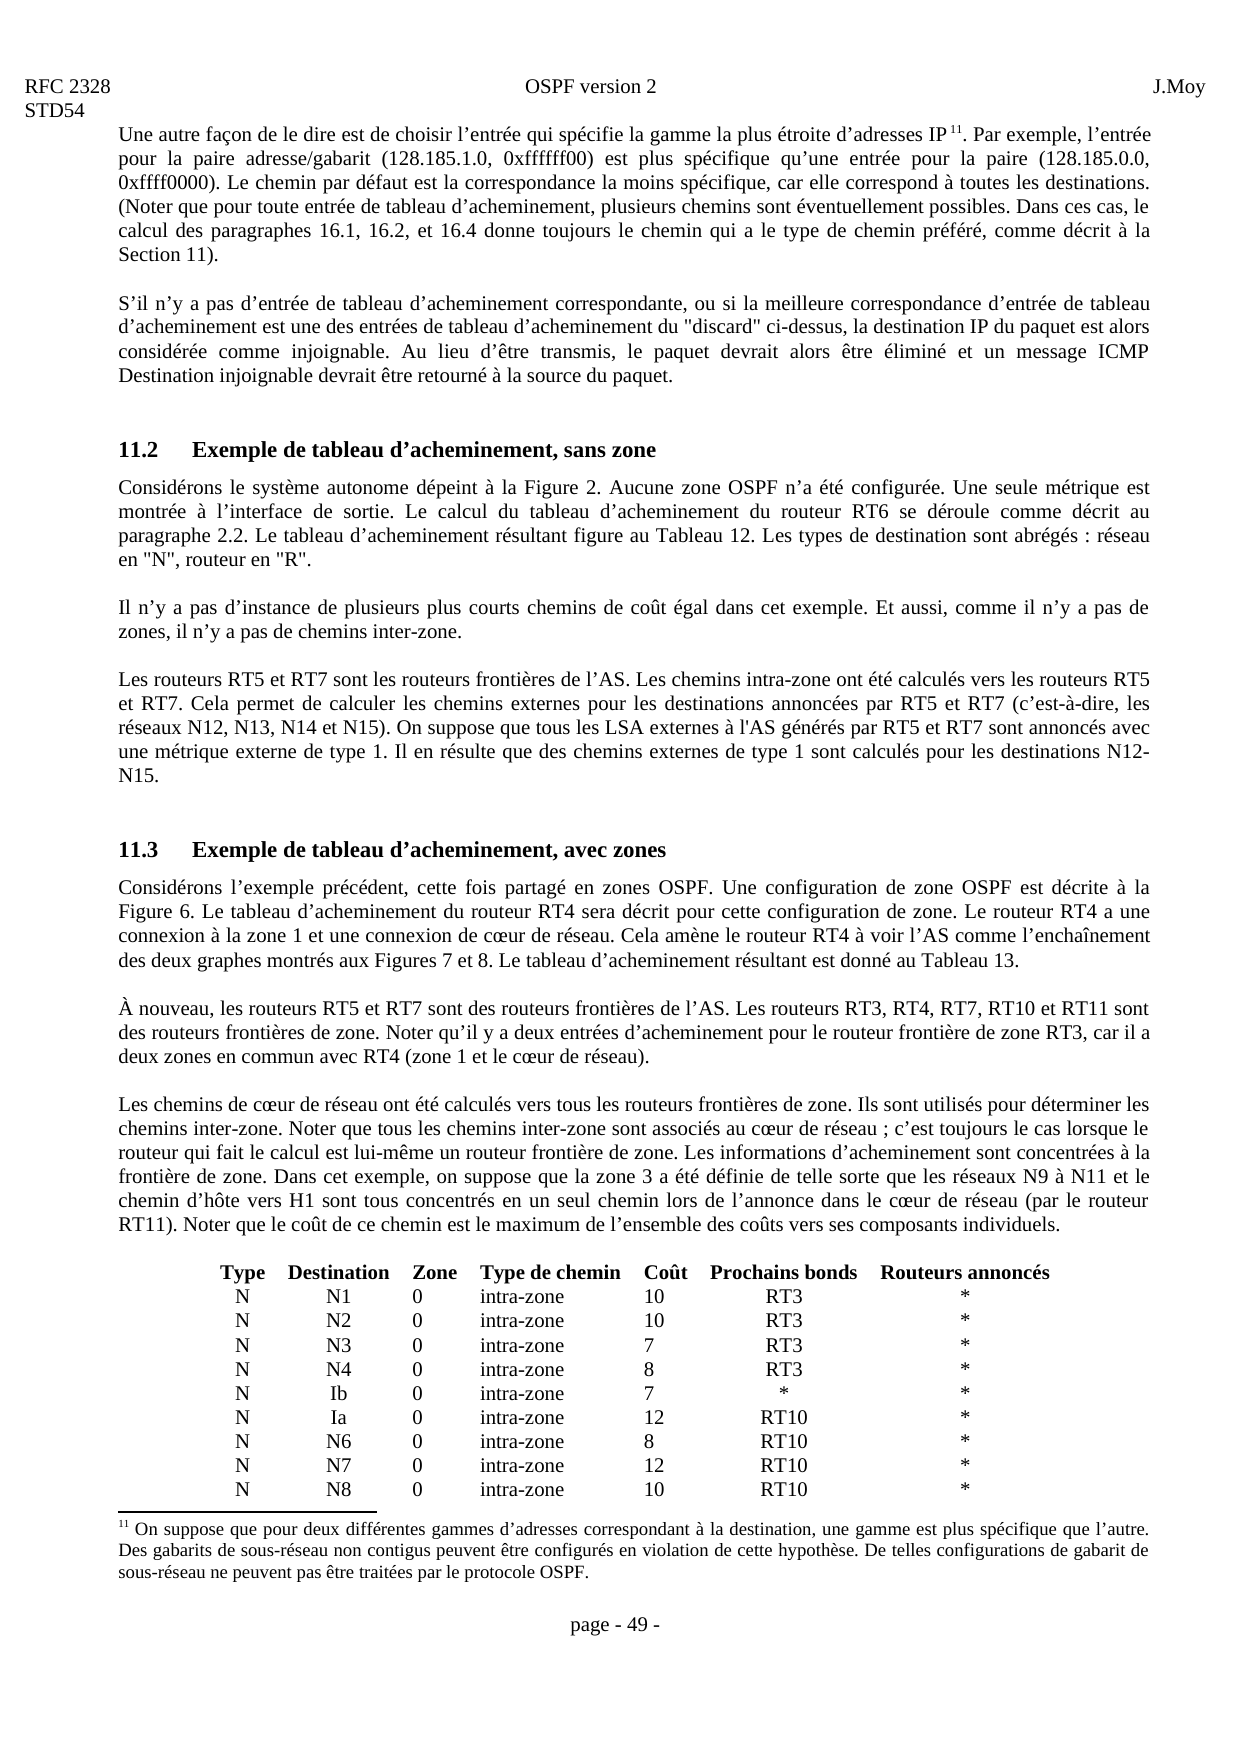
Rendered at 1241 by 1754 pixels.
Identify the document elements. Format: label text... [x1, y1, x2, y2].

table_cell 0 [401, 1405, 468, 1429]
table_cell * [699, 1381, 869, 1405]
table_cell 10 [632, 1309, 699, 1332]
text Il n’y a pas d’instance de plusieurs plus courts chemins de coût égal dans cet exemple. Et aussi, comme il n’y a pas de zones, il n’y a pas de chemins inter-zone. [118, 595, 1152, 643]
table_cell * [869, 1284, 1061, 1308]
text Considérons le système autonome dépeint à la Figure 2. Aucune zone OSPF n’a été configurée. Une seule métrique est montrée à l’interface de sortie. Le calcul du tableau d’acheminement du routeur RT6 se déroule comme décrit au paragraphe 2.2. Le tableau d’acheminement résultant figure au Tableau 12. Les types de destination sont abrégés : réseau en "N", routeur en "R". [118, 474, 1152, 571]
table_cell 0 [401, 1309, 468, 1332]
table_cell intra-zone [469, 1333, 632, 1357]
table_cell RT3 [699, 1309, 869, 1332]
table_cell N [209, 1284, 276, 1308]
table_cell RT3 [699, 1357, 869, 1381]
table_cell N6 [276, 1429, 401, 1453]
table_cell N3 [276, 1333, 401, 1357]
table_cell RT3 [699, 1284, 869, 1308]
table_cell 0 [401, 1357, 468, 1381]
table_cell RT10 [699, 1429, 869, 1453]
table_cell N8 [276, 1477, 401, 1501]
table_cell N [209, 1309, 276, 1332]
table_cell N2 [276, 1309, 401, 1332]
table_header Type de chemin [469, 1260, 632, 1284]
table_cell Ib [276, 1381, 401, 1405]
text Une autre façon de le dire est de choisir l’entrée qui spécifie la gamme la plus étroite d’adresses IP. Par exemple, l’entrée pour la paire adresse/gabarit (128.185.1.0, 0xffffff00) est plus spécifique qu’une entrée pour la paire (128.185.0.0, 0xffff0000). Le chemin par défaut est la correspondance la moins spécifique, car elle correspond à toutes les destinations. (Noter que pour toute entrée de tableau d’acheminement, plusieurs chemins sont éventuellement possibles. Dans ces cas, le calcul des paragraphes 16.1, 16.2, et 16.4 donne toujours le chemin qui a le type de chemin préféré, comme décrit à la Section 11). [118, 122, 1152, 266]
table_header Routeurs annoncés [869, 1260, 1061, 1284]
table_cell * [869, 1453, 1061, 1477]
table_cell 8 [632, 1357, 699, 1381]
table_cell 8 [632, 1429, 699, 1453]
table_cell N1 [276, 1284, 401, 1308]
text S’il n’y a pas d’entrée de tableau d’acheminement correspondante, ou si la meilleure correspondance d’entrée de tableau d’acheminement est une des entrées de tableau d’acheminement du "discard" ci-dessus, la destination IP du paquet est alors considérée comme injoignable. Au lieu d’être transmis, le paquet devrait alors être éliminé et un message ICMP Destination injoignable devrait être retourné à la source du paquet. [118, 290, 1152, 387]
table_cell intra-zone [469, 1284, 632, 1308]
table_cell N4 [276, 1357, 401, 1381]
table_cell 0 [401, 1284, 468, 1308]
table_cell N [209, 1357, 276, 1381]
table_header Coût [632, 1260, 699, 1284]
table_cell intra-zone [469, 1477, 632, 1501]
table_cell * [869, 1309, 1061, 1332]
table_cell N [209, 1381, 276, 1405]
table_cell 0 [401, 1381, 468, 1405]
table_cell 7 [632, 1381, 699, 1405]
table_header Type [209, 1260, 276, 1284]
table_cell 0 [401, 1429, 468, 1453]
table_cell N [209, 1453, 276, 1477]
table_cell 12 [632, 1453, 699, 1477]
table_cell N [209, 1405, 276, 1429]
text 11.3 Exemple de tableau d’acheminement, avec zones [118, 836, 1152, 863]
table_cell * [869, 1477, 1061, 1501]
table_cell 0 [401, 1477, 468, 1501]
text Les routeurs RT5 et RT7 sont les routeurs frontières de l’AS. Les chemins intra-zone ont été calculés vers les routeurs RT5 et RT7. Cela permet de calculer les chemins externes pour les destinations annoncées par RT5 et RT7 (c’est-à-dire, les réseaux N12, N13, N14 et N15). On suppose que tous les LSA externes à l'AS générés par RT5 et RT7 sont annoncés avec une métrique externe de type 1. Il en résulte que des chemins externes de type 1 sont calculés pour les destinations N12-N15. [118, 667, 1152, 787]
table_cell RT10 [699, 1477, 869, 1501]
table_cell intra-zone [469, 1405, 632, 1429]
table_cell N [209, 1333, 276, 1357]
table_cell 10 [632, 1284, 699, 1308]
table_cell 10 [632, 1477, 699, 1501]
table_cell 0 [401, 1453, 468, 1477]
table_cell intra-zone [469, 1357, 632, 1381]
table_cell RT10 [699, 1405, 869, 1429]
table_cell N7 [276, 1453, 401, 1477]
table_cell * [869, 1357, 1061, 1381]
table_cell * [869, 1333, 1061, 1357]
table_cell * [869, 1405, 1061, 1429]
table_cell RT10 [699, 1453, 869, 1477]
table_cell 12 [632, 1405, 699, 1429]
text Considérons l’exemple précédent, cette fois partagé en zones OSPF. Une configuration de zone OSPF est décrite à la Figure 6. Le tableau d’acheminement du routeur RT4 sera décrit pour cette configuration de zone. Le routeur RT4 a une connexion à la zone 1 et une connexion de cœur de réseau. Cela amène le routeur RT4 à voir l’AS comme l’enchaînement des deux graphes montrés aux Figures 7 et 8. Le tableau d’acheminement résultant est donné au Tableau 13. [118, 875, 1152, 972]
table_cell intra-zone [469, 1309, 632, 1332]
table_cell intra-zone [469, 1381, 632, 1405]
table_cell RT3 [699, 1333, 869, 1357]
table_cell N [209, 1429, 276, 1453]
table_cell 0 [401, 1333, 468, 1357]
table_header Zone [401, 1260, 468, 1284]
table_cell N [209, 1477, 276, 1501]
table_cell * [869, 1381, 1061, 1405]
text À nouveau, les routeurs RT5 et RT7 sont des routeurs frontières de l’AS. Les routeurs RT3, RT4, RT7, RT10 et RT11 sont des routeurs frontières de zone. Noter qu’il y a deux entrées d’acheminement pour le routeur frontière de zone RT3, car il a deux zones en commun avec RT4 (zone 1 et le cœur de réseau). [118, 996, 1152, 1068]
text 11.2 Exemple de tableau d’acheminement, sans zone [118, 436, 1152, 462]
text Les chemins de cœur de réseau ont été calculés vers tous les routeurs frontières de zone. Ils sont utilisés pour déterminer les chemins inter-zone. Noter que tous les chemins inter-zone sont associés au cœur de réseau ; c’est toujours le cas lorsque le routeur qui fait le calcul est lui-même un routeur frontière de zone. Les informations d’acheminement sont concentrées à la frontière de zone. Dans cet exemple, on suppose que la zone 3 a été définie de telle sorte que les réseaux N9 à N11 et le chemin d’hôte vers H1 sont tous concentrés en un seul chemin lors de l’annonce dans le cœur de réseau (par le routeur RT11). Noter que le coût de ce chemin est le maximum de l’ensemble des coûts vers ses composants individuels. [118, 1092, 1152, 1236]
table_header Destination [276, 1260, 401, 1284]
table_cell intra-zone [469, 1453, 632, 1477]
table_cell * [869, 1429, 1061, 1453]
table_header Prochains bonds [699, 1260, 869, 1284]
table_cell intra-zone [469, 1429, 632, 1453]
table_cell 7 [632, 1333, 699, 1357]
text On suppose que pour deux différentes gammes d’adresses correspondant à la destination, une gamme est plus spécifique que l’autre. Des gabarits de sous-réseau non contigus peuvent être configurés en violation de cette hypothèse. De telles configurations de gabarit de sous-réseau ne peuvent pas être traitées par le protocole OSPF. [118, 1518, 1152, 1582]
table_cell Ia [276, 1405, 401, 1429]
